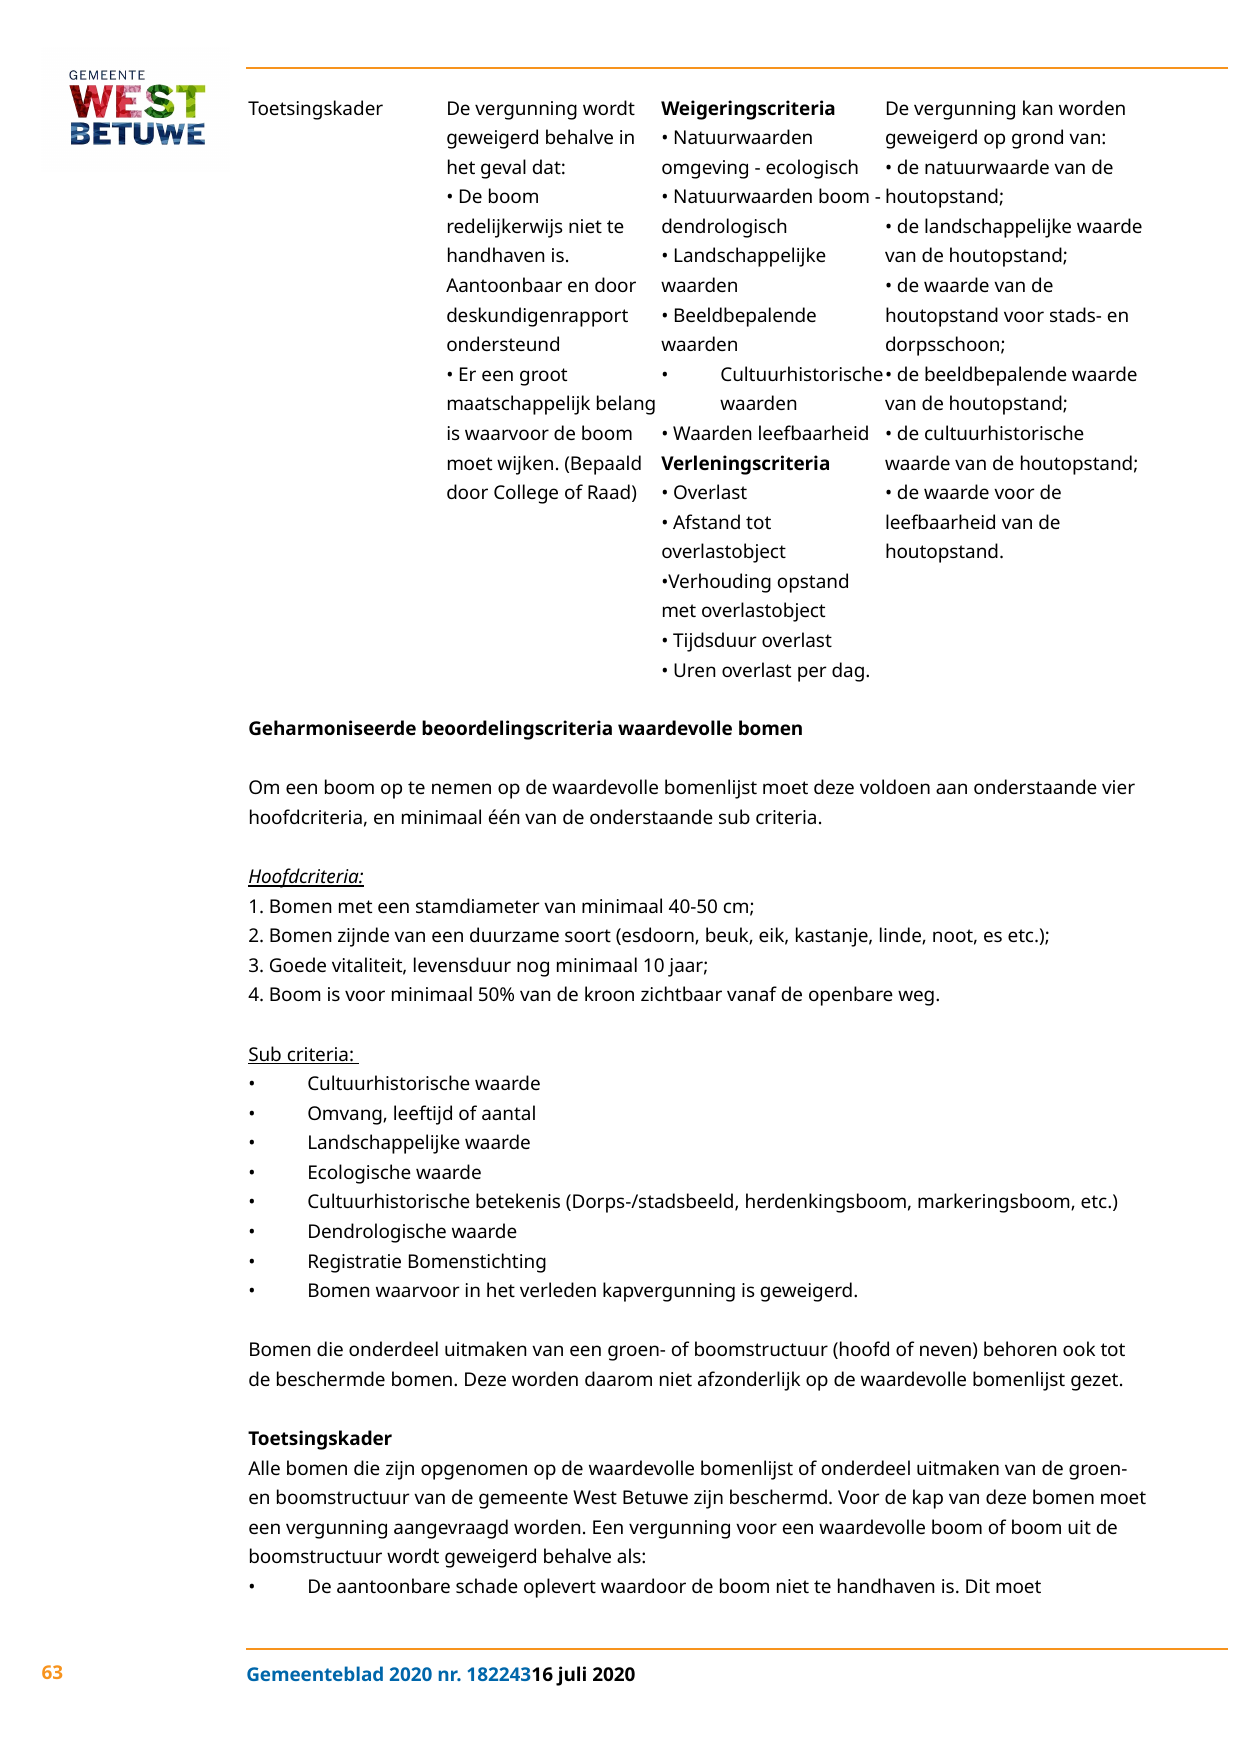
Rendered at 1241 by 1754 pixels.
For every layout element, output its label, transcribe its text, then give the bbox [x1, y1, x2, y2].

text 4. Boom is voor minimaal 50% van de kroon zichtbaar vanaf de openbare weg. [248, 982, 1152, 1007]
list De aantoonbare schade oplevert waardoor de boom niet te handhaven is. Dit moet [248, 1573, 1152, 1599]
text Om een boom op te nemen op de waardevolle bomenlijst moet deze voldoen aan onderstaande vier hoofdcriteria, en minimaal één van de onderstaande sub criteria. [248, 774, 1152, 830]
list Ecologische waarde [248, 1159, 1152, 1185]
list Registratie Bomenstichting [248, 1248, 1152, 1274]
table_cell Toetsingskader [248, 95, 446, 683]
text Geharmoniseerde beoordelingscriteria waardevolle bomen [248, 715, 1152, 741]
picture [41, 47, 231, 172]
text Sub criteria: [248, 1041, 1152, 1067]
text 2. Bomen zijnde van een duurzame soort (esdoorn, beuk, eik, kastanje, linde, noot, es etc.); [248, 922, 1152, 948]
list Bomen waarvoor in het verleden kapvergunning is geweigerd. [248, 1277, 1152, 1303]
text Toetsingskader [248, 1425, 1152, 1451]
list Dendrologische waarde [248, 1218, 1152, 1244]
table_cell De vergunning wordt geweigerd behalve in het geval dat: • De boom redelijkerwijs niet te handhaven is. Aantoonbaar en door deskundigenrapport ondersteund • Er een groot maatschappelijk belang is waarvoor de boom moet wijken. (Bepaald door College of Raad) [446, 95, 661, 683]
text Alle bomen die zijn opgenomen op de waardevolle bomenlijst of onderdeel uitmaken van de groen- en boomstructuur van de gemeente West Betuwe zijn beschermd. Voor de kap van deze bomen moet een vergunning aangevraagd worden. Een vergunning voor een waardevolle boom of boom uit de boomstructuur wordt geweigerd behalve als: [248, 1455, 1152, 1569]
list Cultuurhistorische waarde [248, 1070, 1152, 1096]
table_cell Weigeringscriteria • Natuurwaarden omgeving - ecologisch • Natuurwaarden boom - dendrologisch • Landschappelijke waarden • Beeldbepalende waarden Cultuurhistorische waarden • Waarden leefbaarheid Verleningscriteria • Overlast • Afstand tot overlastobject •Verhouding opstand met overlastobject • Tijdsduur overlast • Uren overlast per dag. [661, 95, 885, 683]
list Landschappelijke waarde [248, 1129, 1152, 1155]
text Bomen die onderdeel uitmaken van een groen- of boomstructuur (hoofd of neven) behoren ook tot de beschermde bomen. Deze worden daarom niet afzonderlijk op de waardevolle bomenlijst gezet. [248, 1337, 1152, 1392]
table_cell De vergunning kan worden geweigerd op grond van: • de natuurwaarde van de houtopstand; • de landschappelijke waarde van de houtopstand; • de waarde van de houtopstand voor stads- en dorpsschoon; • de beeldbepalende waarde van de houtopstand; • de cultuurhistorische waarde van de houtopstand; • de waarde voor de leefbaarheid van de houtopstand. [885, 95, 1152, 683]
text 1. Bomen met een stamdiameter van minimaal 40-50 cm; [248, 893, 1152, 919]
list Cultuurhistorische betekenis (Dorps-/stadsbeeld, herdenkingsboom, markeringsboom, etc.) [248, 1189, 1152, 1214]
list Omvang, leeftijd of aantal [248, 1100, 1152, 1126]
text Hoofdcriteria: [248, 863, 1152, 889]
text 3. Goede vitaliteit, levensduur nog minimaal 10 jaar; [248, 952, 1152, 978]
